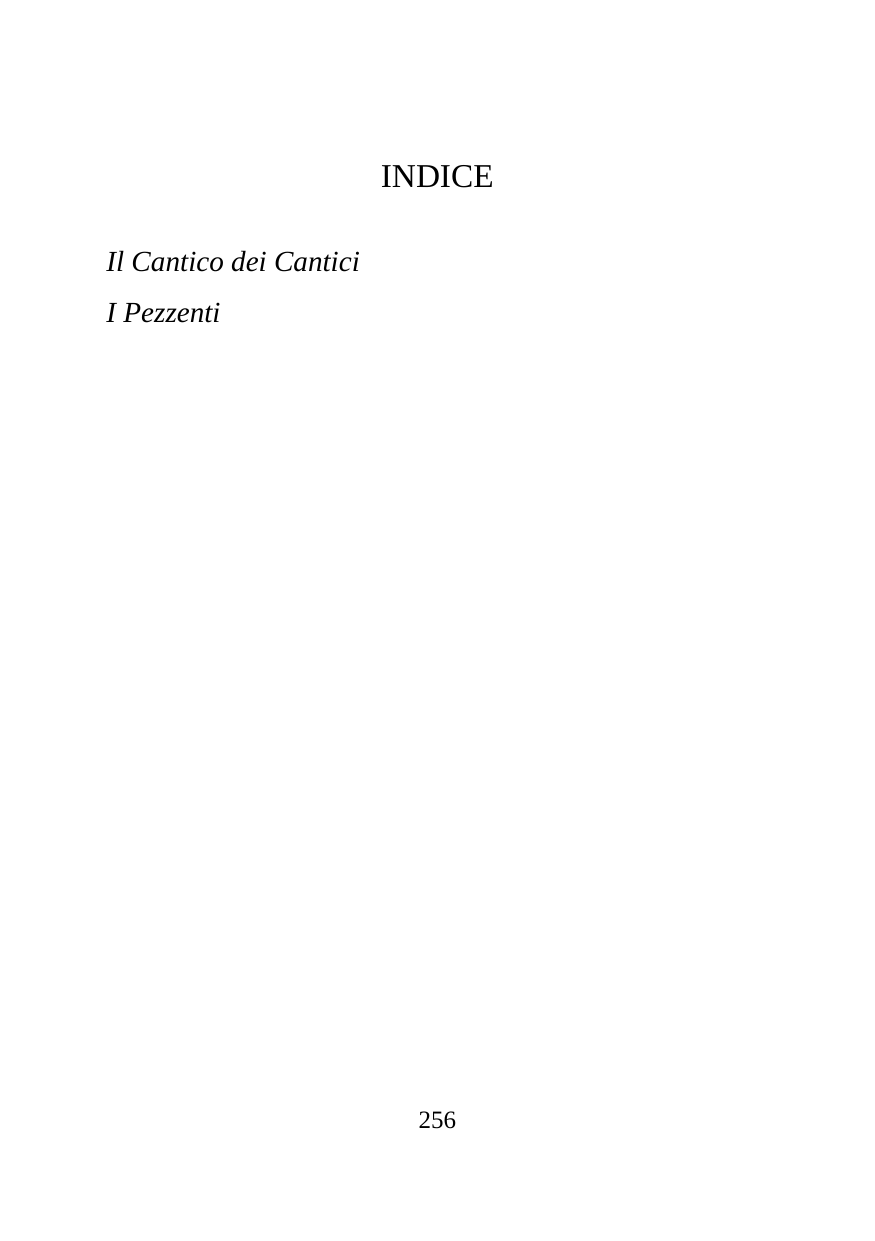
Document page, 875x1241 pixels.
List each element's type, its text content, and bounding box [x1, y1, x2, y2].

text Il Cantico dei Cantici [106, 244, 768, 278]
subtitle INDICE [106, 156, 768, 194]
text I Pezzenti [106, 295, 768, 328]
